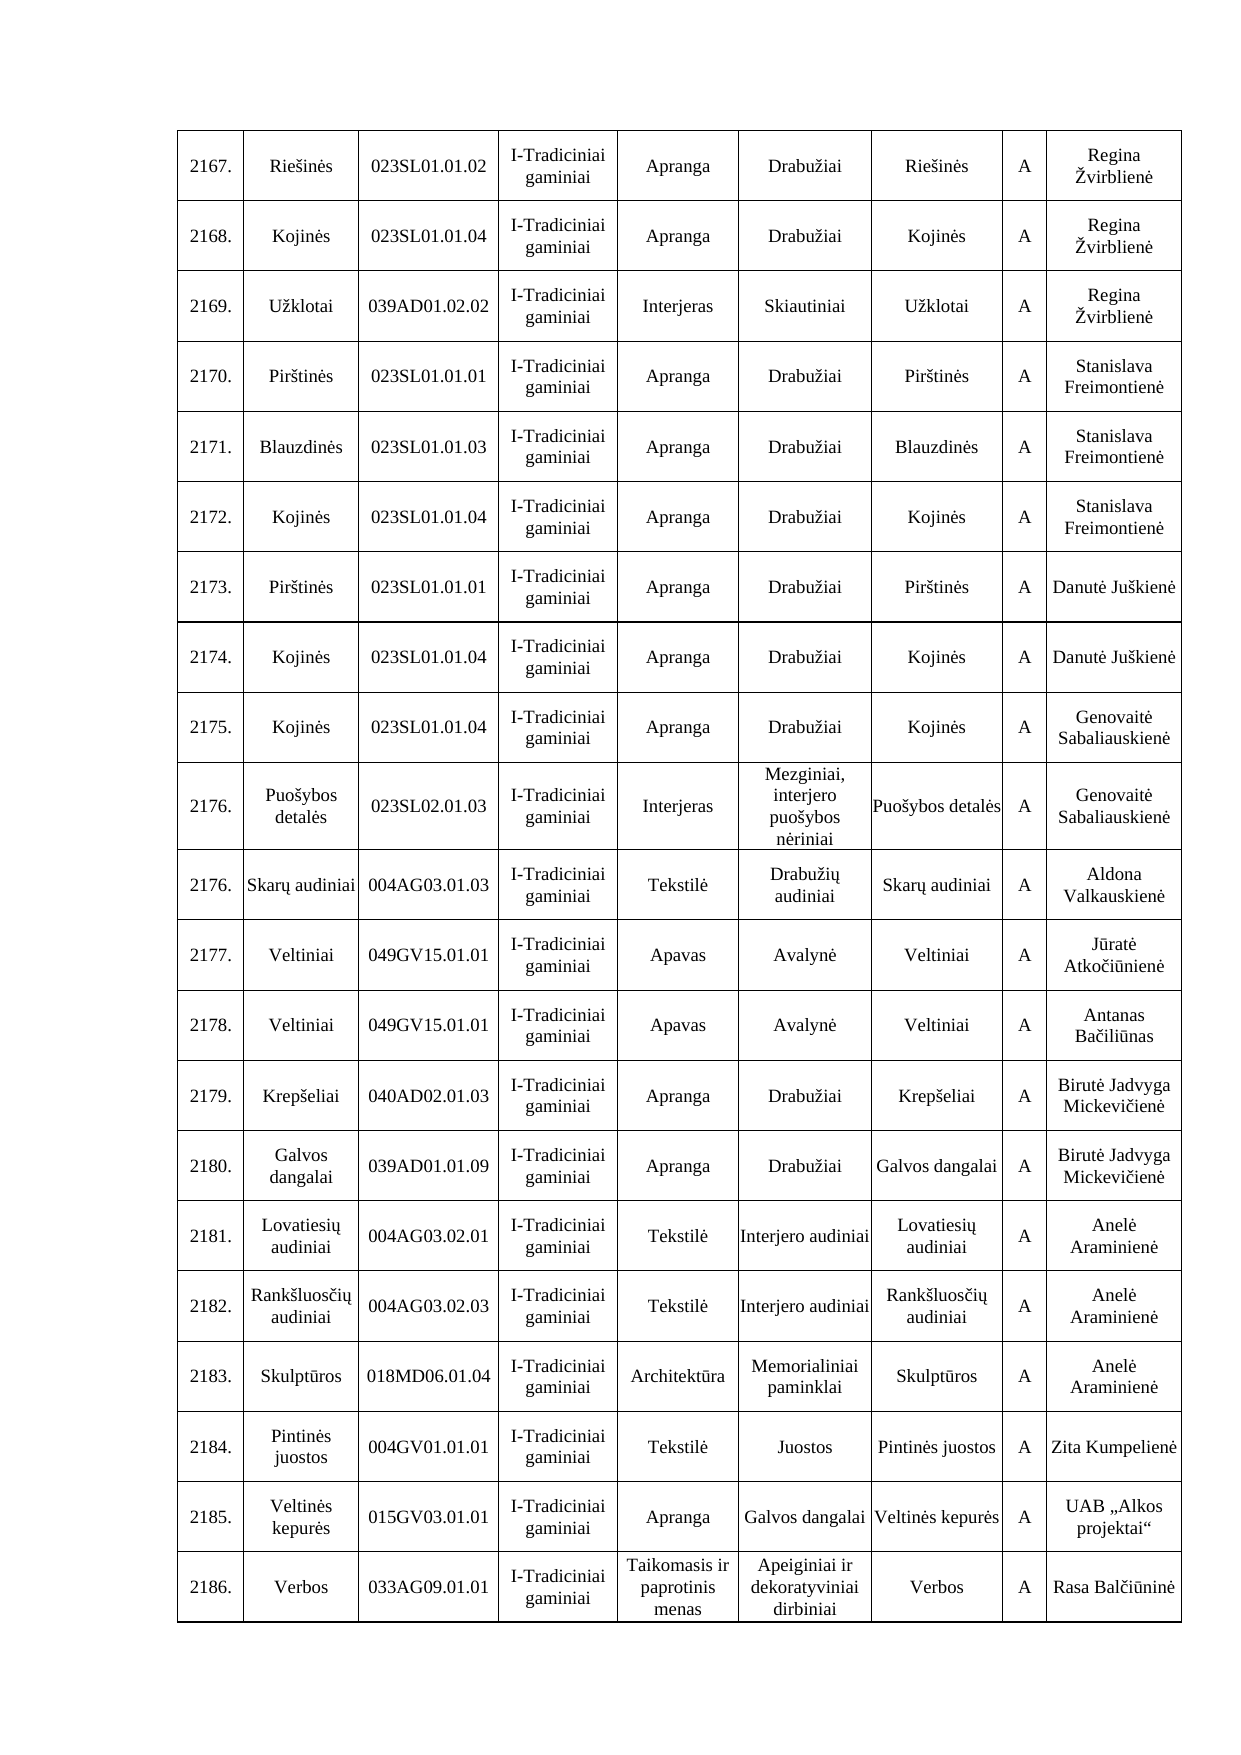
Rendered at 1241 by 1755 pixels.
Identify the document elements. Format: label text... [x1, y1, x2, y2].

table_cell I-Tradiciniai gaminiai [499, 1482, 617, 1551]
table_cell Užklotai [872, 271, 1002, 341]
table_cell Stanislava Freimontienė [1047, 412, 1181, 481]
table_cell I-Tradiciniai gaminiai [499, 1271, 617, 1341]
table_cell Drabužiai [739, 482, 871, 551]
table_cell Apranga [618, 201, 738, 270]
table_cell Apranga [618, 1482, 738, 1551]
table_cell Tekstilė [618, 1271, 738, 1341]
table_cell A [1003, 1342, 1046, 1411]
table_cell Anelė Araminienė [1047, 1201, 1181, 1270]
table_cell A [1003, 1131, 1046, 1200]
table_cell I-Tradiciniai gaminiai [499, 693, 617, 762]
table_cell A [1003, 482, 1046, 551]
table_cell Apranga [618, 342, 738, 411]
table_cell Apranga [618, 552, 738, 621]
table_cell I-Tradiciniai gaminiai [499, 991, 617, 1060]
table_cell 2170. [178, 342, 243, 411]
table_cell Veltiniai [244, 920, 358, 989]
table_cell Stanislava Freimontienė [1047, 482, 1181, 551]
table_cell 015GV03.01.01 [359, 1482, 498, 1551]
table_cell 033AG09.01.01 [359, 1552, 498, 1621]
table_cell Pirštinės [872, 342, 1002, 411]
table_cell Skiautiniai [739, 271, 871, 341]
table_cell 2176. [178, 850, 243, 919]
table_cell Skarų audiniai [872, 850, 1002, 919]
table_cell 023SL01.01.04 [359, 623, 498, 692]
table_cell 023SL02.01.03 [359, 763, 498, 849]
table_cell Veltiniai [244, 991, 358, 1060]
table_cell Apranga [618, 693, 738, 762]
table_cell Pirštinės [244, 552, 358, 621]
table_cell Antanas Bačiliūnas [1047, 991, 1181, 1060]
table_cell Veltinės kepurės [872, 1482, 1002, 1551]
table_cell 023SL01.01.01 [359, 552, 498, 621]
table_cell Puošybos detalės [244, 763, 358, 849]
table_cell Riešinės [872, 131, 1002, 200]
table_cell I-Tradiciniai gaminiai [499, 1201, 617, 1270]
table_cell A [1003, 201, 1046, 270]
table_cell Skulptūros [244, 1342, 358, 1411]
table_cell Pintinės juostos [244, 1412, 358, 1481]
table_cell Rankšluosčių audiniai [244, 1271, 358, 1341]
table_cell UAB „Alkos projektai“ [1047, 1482, 1181, 1551]
table_cell 023SL01.01.04 [359, 482, 498, 551]
table_cell Interjero audiniai [739, 1201, 871, 1270]
table_cell Memorialiniai paminklai [739, 1342, 871, 1411]
table_cell Veltiniai [872, 991, 1002, 1060]
table_cell A [1003, 1201, 1046, 1270]
table_cell 023SL01.01.02 [359, 131, 498, 200]
table_cell Danutė Juškienė [1047, 623, 1181, 692]
table_cell Apranga [618, 131, 738, 200]
table_cell Verbos [244, 1552, 358, 1621]
table_cell Drabužiai [739, 342, 871, 411]
table_cell I-Tradiciniai gaminiai [499, 850, 617, 919]
table_cell Drabužiai [739, 1131, 871, 1200]
table_cell Apavas [618, 991, 738, 1060]
table_cell Apranga [618, 412, 738, 481]
table_cell A [1003, 850, 1046, 919]
table_cell 2186. [178, 1552, 243, 1621]
table_cell Pirštinės [244, 342, 358, 411]
table_cell 004AG03.01.03 [359, 850, 498, 919]
table_cell A [1003, 1061, 1046, 1130]
table_cell Birutė Jadvyga Mickevičienė [1047, 1131, 1181, 1200]
table_cell I-Tradiciniai gaminiai [499, 412, 617, 481]
table_cell Riešinės [244, 131, 358, 200]
table_cell Tekstilė [618, 850, 738, 919]
table_cell I-Tradiciniai gaminiai [499, 1342, 617, 1411]
table_cell 2185. [178, 1482, 243, 1551]
table_cell Tekstilė [618, 1412, 738, 1481]
table_cell I-Tradiciniai gaminiai [499, 1131, 617, 1200]
table_cell Kojinės [872, 623, 1002, 692]
table_cell I-Tradiciniai gaminiai [499, 342, 617, 411]
table_cell 2179. [178, 1061, 243, 1130]
table_cell I-Tradiciniai gaminiai [499, 763, 617, 849]
table_cell 2178. [178, 991, 243, 1060]
table_cell Pirštinės [872, 552, 1002, 621]
table_cell 2181. [178, 1201, 243, 1270]
table_cell Regina Žvirblienė [1047, 201, 1181, 270]
table_cell Veltiniai [872, 920, 1002, 989]
table_cell Krepšeliai [872, 1061, 1002, 1130]
table_cell Regina Žvirblienė [1047, 271, 1181, 341]
table_cell Aldona Valkauskienė [1047, 850, 1181, 919]
table_cell 2171. [178, 412, 243, 481]
table_cell Kojinės [244, 693, 358, 762]
table_cell 004GV01.01.01 [359, 1412, 498, 1481]
table_cell 023SL01.01.01 [359, 342, 498, 411]
table_cell A [1003, 1412, 1046, 1481]
table_cell Jūratė Atkočiūnienė [1047, 920, 1181, 989]
table_cell 023SL01.01.04 [359, 201, 498, 270]
table_cell Lovatiesių audiniai [244, 1201, 358, 1270]
table_cell Rasa Balčiūninė [1047, 1552, 1181, 1621]
table_cell Galvos dangalai [244, 1131, 358, 1200]
table_cell A [1003, 1271, 1046, 1341]
table_cell A [1003, 693, 1046, 762]
table_cell 2184. [178, 1412, 243, 1481]
table_cell Blauzdinės [244, 412, 358, 481]
table_cell 2173. [178, 552, 243, 621]
table_cell 2177. [178, 920, 243, 989]
table_cell Kojinės [872, 693, 1002, 762]
table_cell Interjeras [618, 271, 738, 341]
table_cell Kojinės [872, 482, 1002, 551]
table_cell I-Tradiciniai gaminiai [499, 201, 617, 270]
table_cell Anelė Araminienė [1047, 1271, 1181, 1341]
table_cell Apranga [618, 1131, 738, 1200]
table_cell I-Tradiciniai gaminiai [499, 1412, 617, 1481]
table_cell Mezginiai, interjero puošybos nėriniai [739, 763, 871, 849]
table_cell Genovaitė Sabaliauskienė [1047, 763, 1181, 849]
table_cell Užklotai [244, 271, 358, 341]
table_cell Apranga [618, 1061, 738, 1130]
table_cell Stanislava Freimontienė [1047, 342, 1181, 411]
table_cell 004AG03.02.01 [359, 1201, 498, 1270]
table_cell 023SL01.01.04 [359, 693, 498, 762]
table_cell 049GV15.01.01 [359, 920, 498, 989]
table_cell 2180. [178, 1131, 243, 1200]
table_cell Verbos [872, 1552, 1002, 1621]
table_cell Drabužiai [739, 693, 871, 762]
table_cell I-Tradiciniai gaminiai [499, 920, 617, 989]
table_cell Juostos [739, 1412, 871, 1481]
table_cell 040AD02.01.03 [359, 1061, 498, 1130]
table_cell A [1003, 991, 1046, 1060]
table_cell Zita Kumpelienė [1047, 1412, 1181, 1481]
table_cell Rankšluosčių audiniai [872, 1271, 1002, 1341]
table_cell Kojinės [872, 201, 1002, 270]
table_cell 004AG03.02.03 [359, 1271, 498, 1341]
table_cell 2175. [178, 693, 243, 762]
table_cell I-Tradiciniai gaminiai [499, 1061, 617, 1130]
table_cell Skulptūros [872, 1342, 1002, 1411]
table_cell A [1003, 1552, 1046, 1621]
table_cell Avalynė [739, 920, 871, 989]
table_cell Drabužiai [739, 1061, 871, 1130]
table_cell 018MD06.01.04 [359, 1342, 498, 1411]
table_cell 039AD01.01.09 [359, 1131, 498, 1200]
table_cell 039AD01.02.02 [359, 271, 498, 341]
table_cell 049GV15.01.01 [359, 991, 498, 1060]
table_cell Kojinės [244, 623, 358, 692]
table_cell A [1003, 552, 1046, 621]
table_cell Skarų audiniai [244, 850, 358, 919]
table_cell Anelė Araminienė [1047, 1342, 1181, 1411]
table_cell 2176. [178, 763, 243, 849]
table_cell Apeiginiai ir dekoratyviniai dirbiniai [739, 1552, 871, 1621]
table_cell Apavas [618, 920, 738, 989]
table_cell Drabužiai [739, 131, 871, 200]
table_cell A [1003, 131, 1046, 200]
table_cell 2183. [178, 1342, 243, 1411]
table_cell A [1003, 763, 1046, 849]
table_cell Galvos dangalai [872, 1131, 1002, 1200]
table_cell Pintinės juostos [872, 1412, 1002, 1481]
table_cell 2167. [178, 131, 243, 200]
table_cell A [1003, 1482, 1046, 1551]
table_cell I-Tradiciniai gaminiai [499, 482, 617, 551]
table_cell A [1003, 412, 1046, 481]
table_cell Kojinės [244, 201, 358, 270]
table_cell Kojinės [244, 482, 358, 551]
table_cell Drabužiai [739, 412, 871, 481]
table_cell Taikomasis ir paprotinis menas [618, 1552, 738, 1621]
table_cell I-Tradiciniai gaminiai [499, 131, 617, 200]
table_cell A [1003, 623, 1046, 692]
table_cell Puošybos detalės [872, 763, 1002, 849]
table_cell Blauzdinės [872, 412, 1002, 481]
table_cell 023SL01.01.03 [359, 412, 498, 481]
table_cell 2172. [178, 482, 243, 551]
table_cell I-Tradiciniai gaminiai [499, 1552, 617, 1621]
table_cell I-Tradiciniai gaminiai [499, 271, 617, 341]
table_cell Interjero audiniai [739, 1271, 871, 1341]
table_cell Galvos dangalai [739, 1482, 871, 1551]
table_cell Danutė Juškienė [1047, 552, 1181, 621]
table_cell Drabužių audiniai [739, 850, 871, 919]
table_cell Regina Žvirblienė [1047, 131, 1181, 200]
table_cell A [1003, 342, 1046, 411]
table_cell Drabužiai [739, 623, 871, 692]
table_cell Drabužiai [739, 201, 871, 270]
table_cell 2168. [178, 201, 243, 270]
table_cell A [1003, 920, 1046, 989]
table_cell Birutė Jadvyga Mickevičienė [1047, 1061, 1181, 1130]
table_cell Lovatiesių audiniai [872, 1201, 1002, 1270]
table_cell Avalynė [739, 991, 871, 1060]
table_cell Drabužiai [739, 552, 871, 621]
table_cell Apranga [618, 623, 738, 692]
table_cell 2174. [178, 623, 243, 692]
table_cell I-Tradiciniai gaminiai [499, 552, 617, 621]
table_cell Architektūra [618, 1342, 738, 1411]
table_cell 2169. [178, 271, 243, 341]
table_cell A [1003, 271, 1046, 341]
table_cell I-Tradiciniai gaminiai [499, 623, 617, 692]
table_cell 2182. [178, 1271, 243, 1341]
table_cell Veltinės kepurės [244, 1482, 358, 1551]
table_cell Genovaitė Sabaliauskienė [1047, 693, 1181, 762]
table_cell Interjeras [618, 763, 738, 849]
table_cell Tekstilė [618, 1201, 738, 1270]
table_cell Krepšeliai [244, 1061, 358, 1130]
table_cell Apranga [618, 482, 738, 551]
